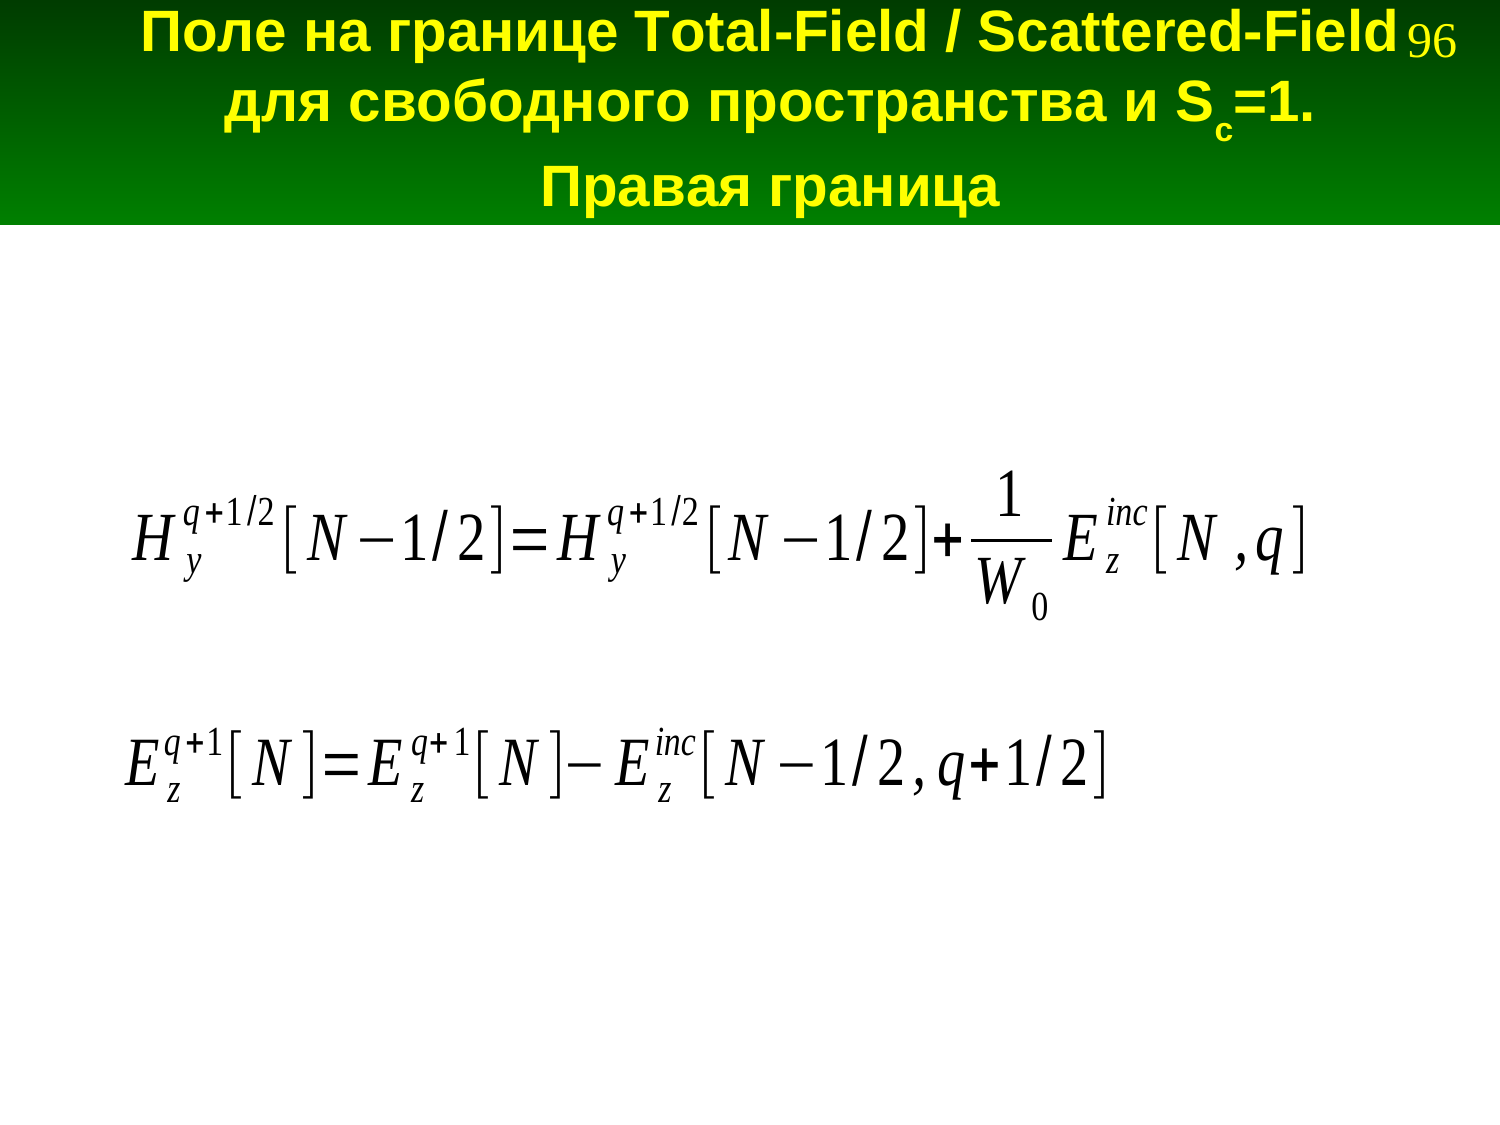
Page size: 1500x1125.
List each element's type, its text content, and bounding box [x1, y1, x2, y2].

chart [115, 456, 1320, 631]
chart [107, 715, 1122, 813]
title Поле на границе Total-Field / Scattered-Field для свободного пространства и Sc=1. Правая граница [100, 0, 1441, 226]
